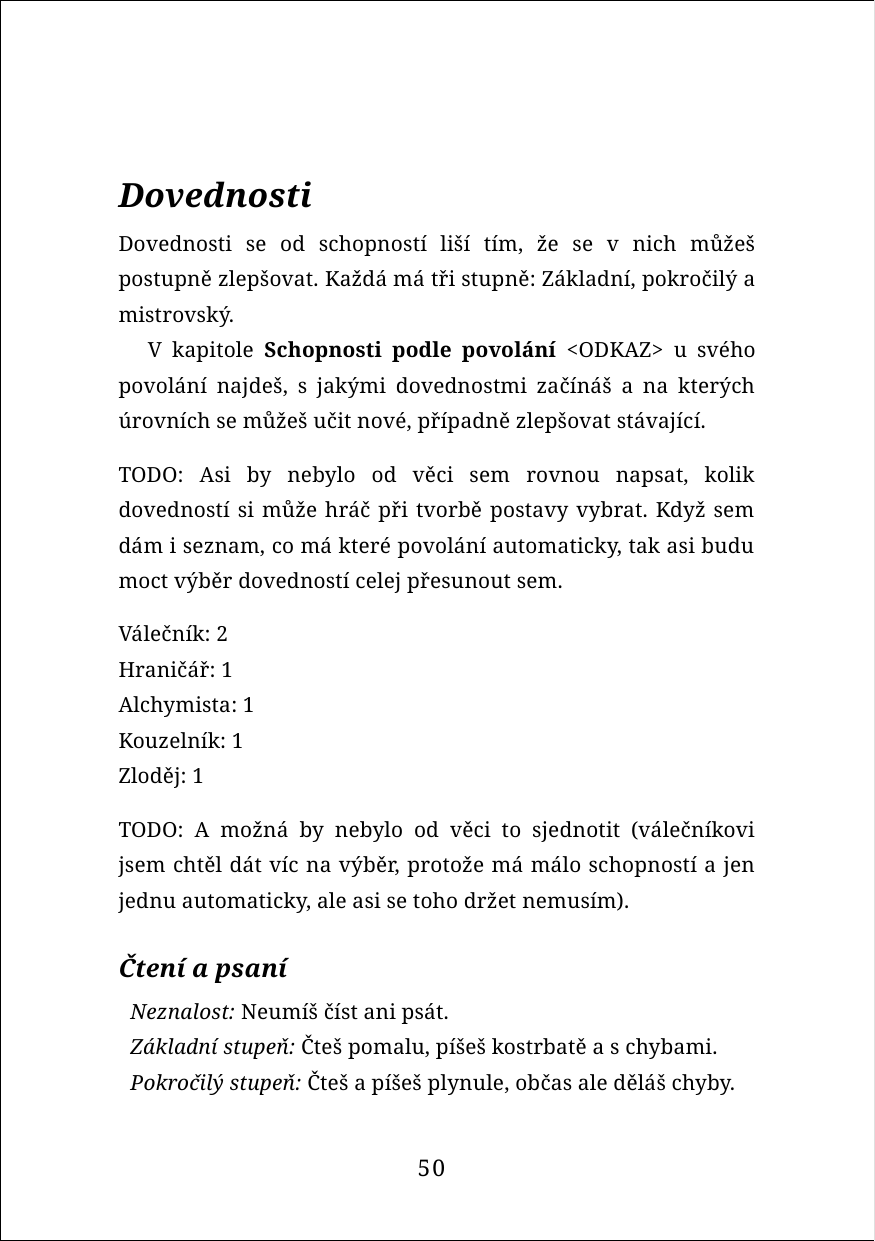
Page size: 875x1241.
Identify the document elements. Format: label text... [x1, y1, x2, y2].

text TODO: A možná by nebylo od věci to sjednotit (válečníkovi jsem chtěl dát víc na výběr, protože má málo schopností a jen jednu automaticky, ale asi se toho držet nemusím). [118, 815, 756, 914]
text Dovednosti se od schopností liší tím, že se v nich můžeš postupně zlepšovat. Každá má tři stupně: Základní, pokročilý a mistrovský. V kapitole Schopnosti podle povolání <ODKAZ> u svého povolání najdeš, s jakými dovednostmi začínáš a na kterých úrovních se můžeš učit nové, případně zlepšovat stávající. [118, 229, 756, 435]
text Pokročilý stupeň: Čteš a píšeš plynule, občas ale děláš chyby. [130, 1068, 756, 1096]
text Neznalost: Neumíš číst ani psát. [130, 997, 756, 1025]
text Základní stupeň: Čteš pomalu, píšeš kostrbatě a s chybami. [130, 1032, 756, 1061]
subtitle Dovednosti [118, 172, 756, 217]
text TODO: Asi by nebylo od věci sem rovnou napsat, kolik dovedností si může hráč při tvorbě postavy vybrat. Když sem dám i seznam, co má které povolání automaticky, tak asi budu moct výběr dovedností celej přesunout sem. [118, 460, 756, 595]
subtitle Čtení a psaní [118, 951, 756, 985]
text Válečník: 2 Hraničář: 1 Alchymista: 1 Kouzelník: 1 Zloděj: 1 [118, 619, 756, 790]
